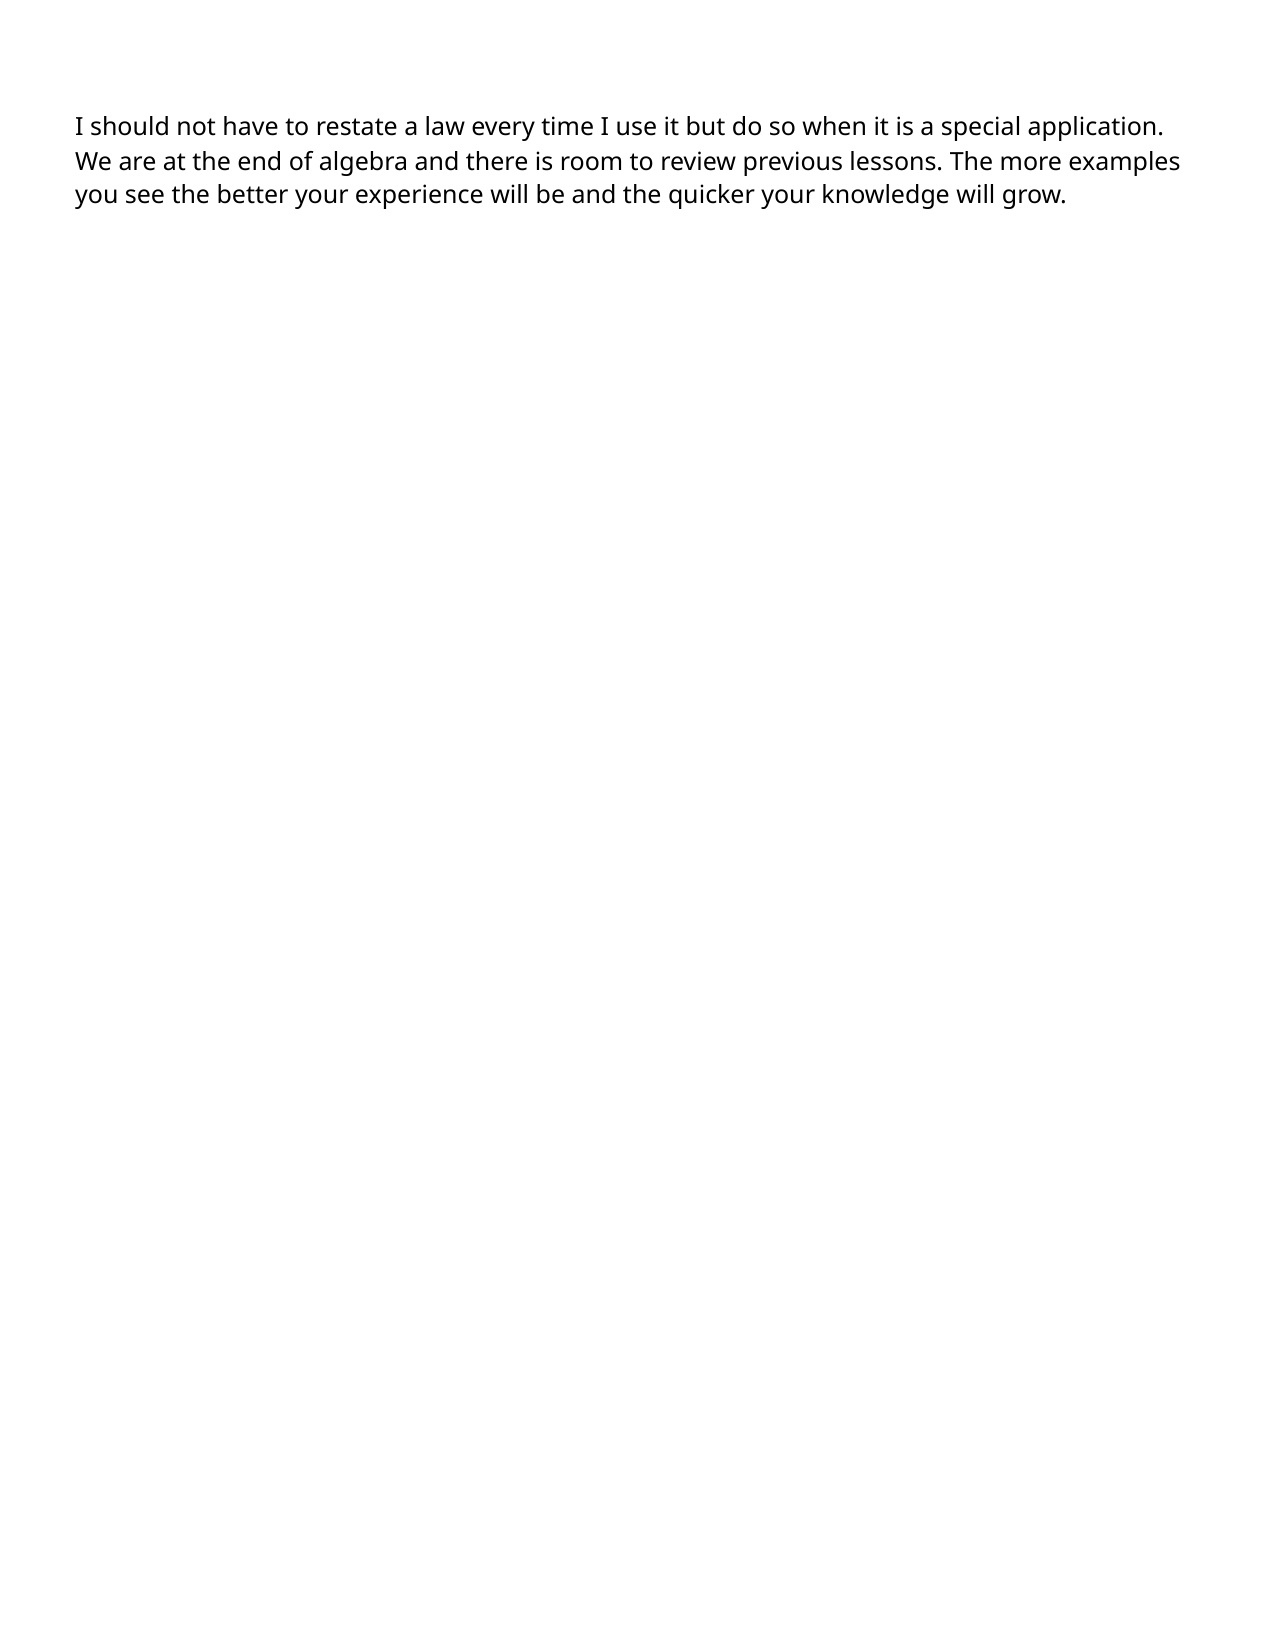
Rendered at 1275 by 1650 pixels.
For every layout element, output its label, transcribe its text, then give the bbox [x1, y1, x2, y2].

text I should not have to restate a law every time I use it but do so when it is a special application. We are at the end of algebra and there is room to review previous lessons. The more examples you see the better your experience will be and the quicker your knowledge will grow. [75, 109, 1200, 211]
